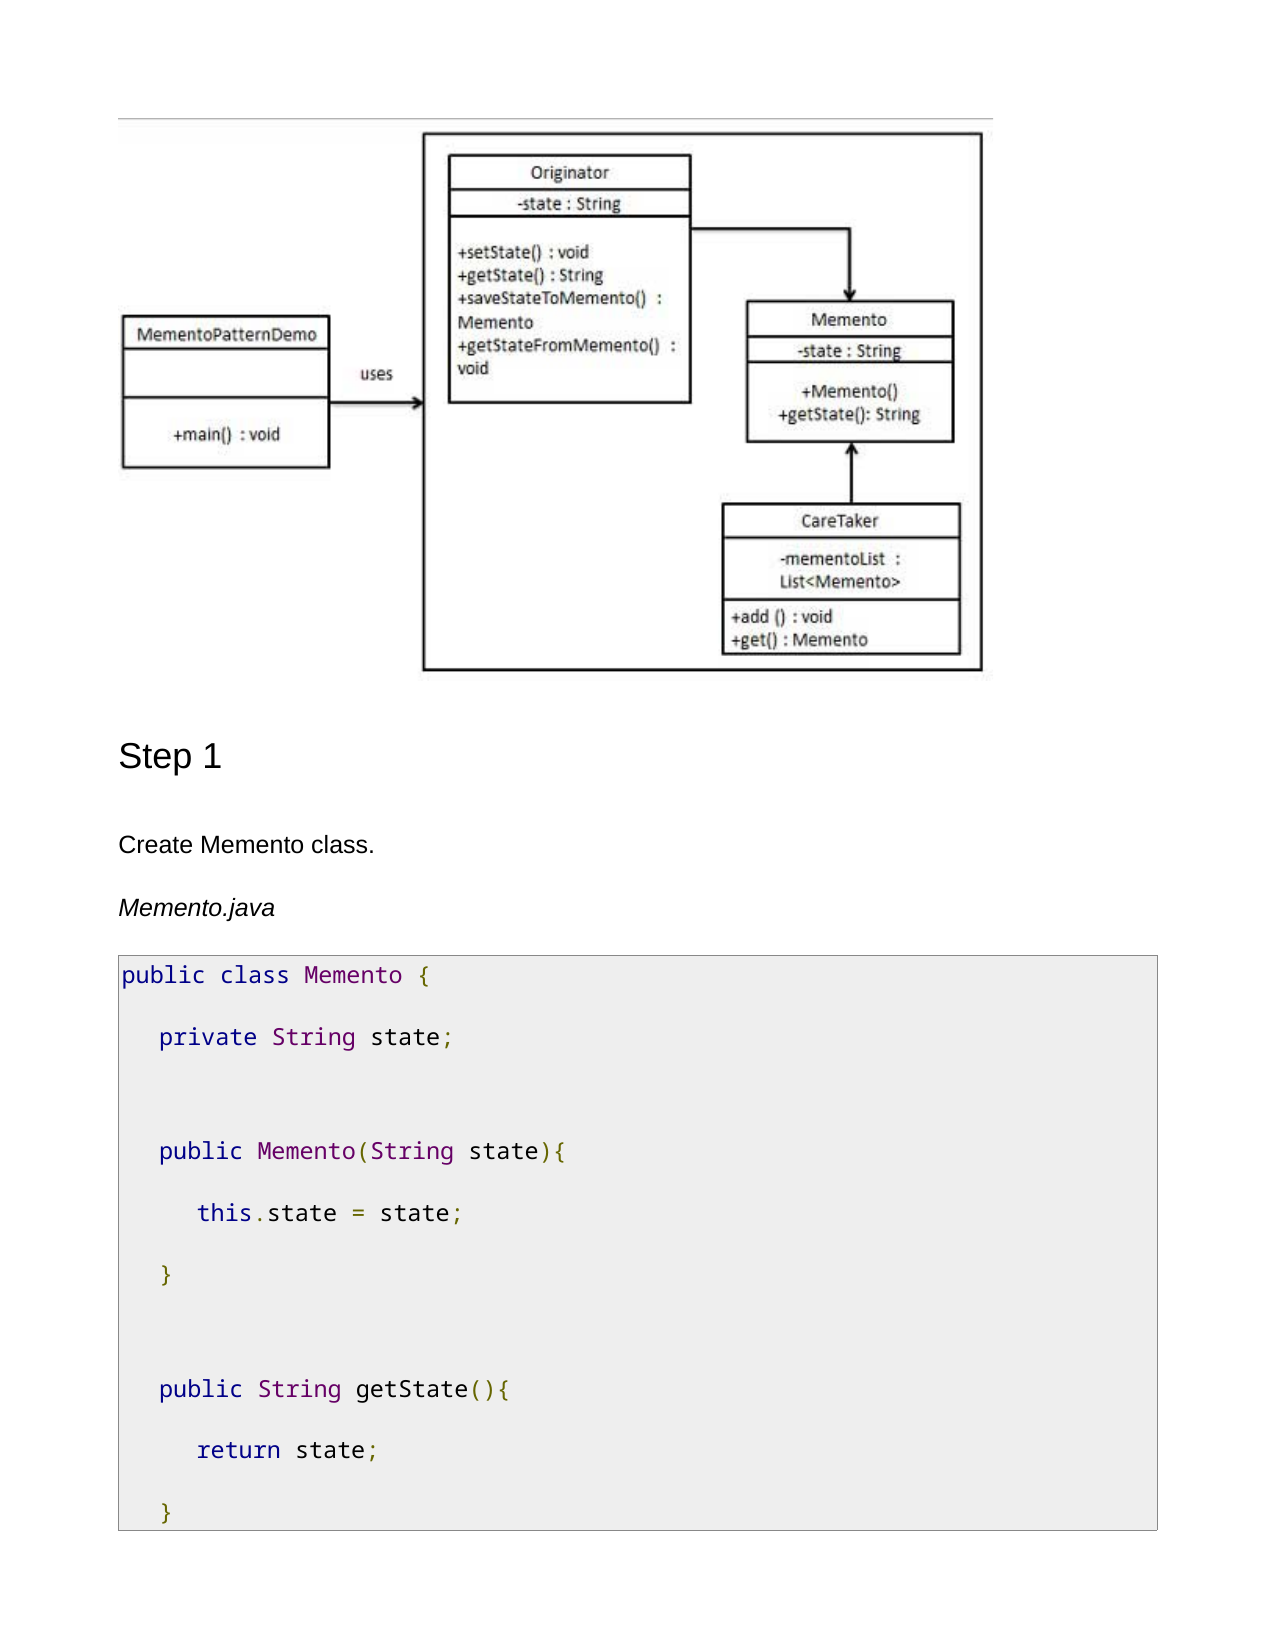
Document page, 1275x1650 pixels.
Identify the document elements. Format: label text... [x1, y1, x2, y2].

text private String state; [119, 1017, 1157, 1052]
text public class Memento { [119, 956, 1157, 991]
text } [119, 1254, 1157, 1289]
text public Memento(String state){ [119, 1131, 1157, 1167]
text Create Memento class. [118, 830, 1157, 859]
picture [118, 118, 994, 681]
text return state; [119, 1430, 1157, 1466]
subtitle Step 1 [118, 735, 1157, 777]
text public String getState(){ [119, 1369, 1157, 1404]
text this.state = state; [119, 1193, 1157, 1228]
text Memento.java [118, 893, 1157, 922]
text } [119, 1492, 1157, 1530]
